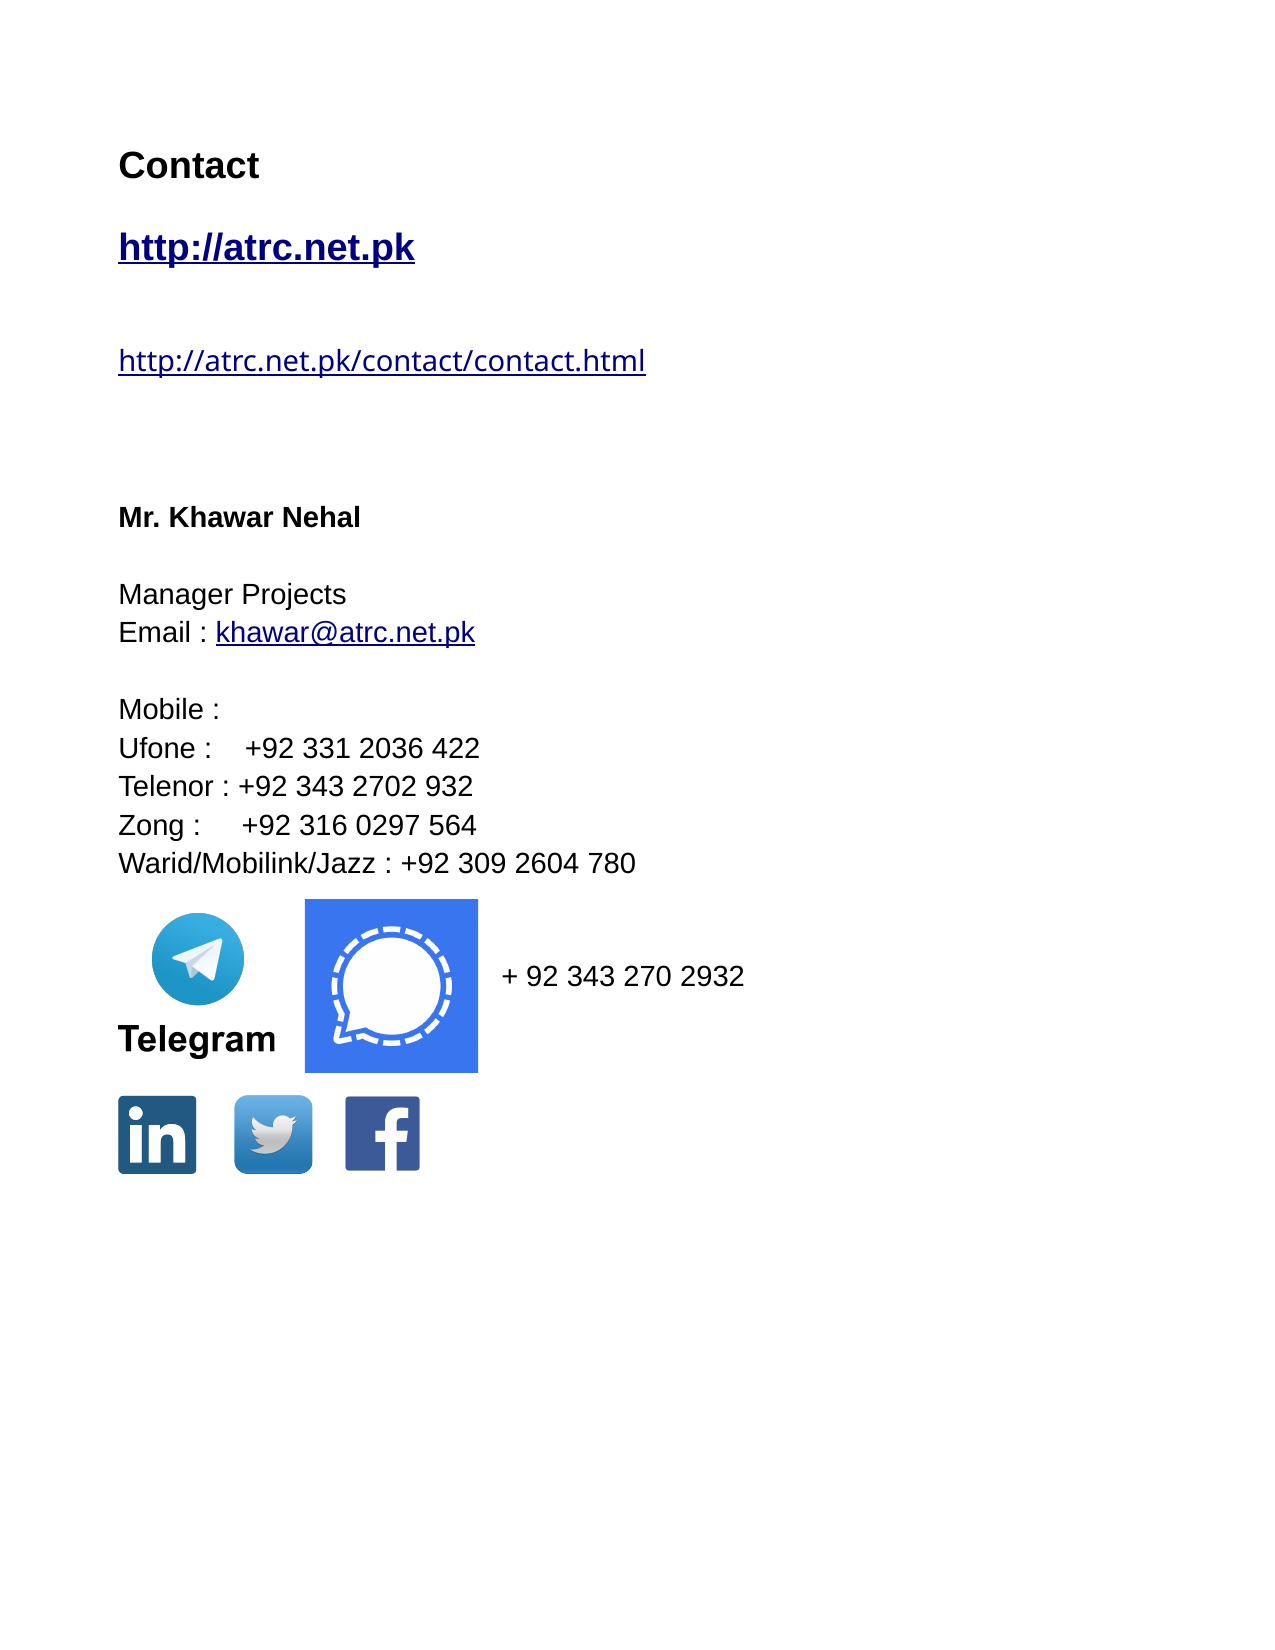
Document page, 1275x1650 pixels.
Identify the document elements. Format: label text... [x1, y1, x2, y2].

text http://atrc.net.pk/contact/contact.html [118, 341, 1157, 380]
picture [234, 1095, 313, 1174]
text [118, 899, 304, 1073]
text Mr. Khawar Nehal Manager Projects Email : khawar@atrc.net.pk Mobile : Ufone : +92 331 2036 422 Telenor : +92 343 2702 932 Zong : +92 316 0297 564 Warid/Mobilink/Jazz : +92 309 2604 780 [118, 461, 1157, 880]
text + 92 343 270 2932 [479, 899, 1157, 1073]
picture [342, 1093, 423, 1174]
picture [118, 1095, 197, 1174]
subtitle http://atrc.net.pk [118, 224, 1157, 268]
picture [304, 899, 479, 1073]
picture [118, 913, 275, 1059]
subtitle Contact [118, 143, 1157, 187]
